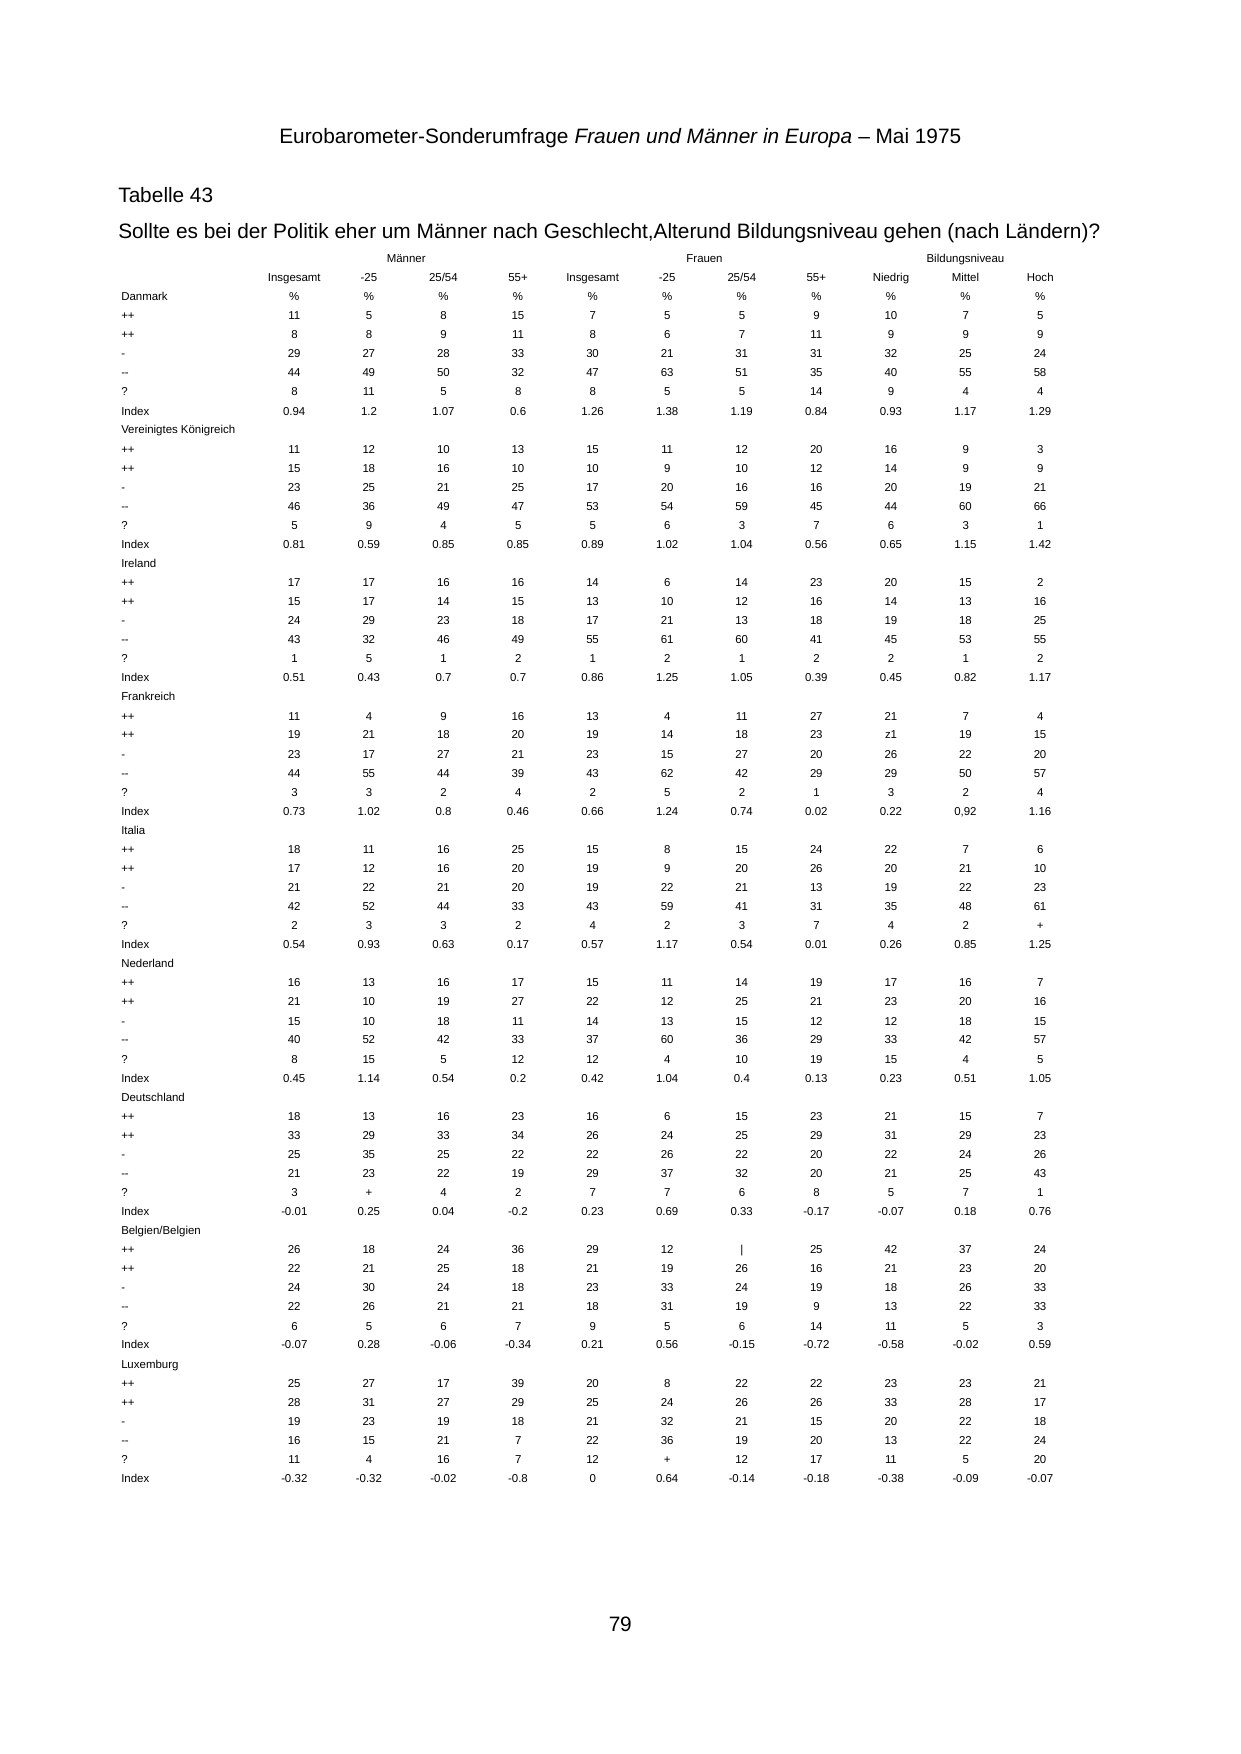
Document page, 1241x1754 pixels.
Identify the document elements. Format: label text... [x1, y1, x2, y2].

table_cell 12 [779, 1011, 853, 1030]
table_cell 25 [555, 1393, 630, 1411]
table_cell 23 [854, 1373, 928, 1392]
table_cell 20 [481, 859, 555, 878]
table_cell 60 [928, 496, 1003, 516]
table_cell [257, 821, 331, 839]
table_cell 1,42 [1003, 535, 1077, 554]
table_cell 5 [854, 1183, 928, 1202]
table_cell 11 [854, 1316, 928, 1335]
table_cell -0,09 [928, 1469, 1003, 1488]
table_cell Index [118, 668, 257, 687]
table_cell 12 [704, 439, 779, 458]
table_cell 7 [481, 1450, 555, 1469]
table_cell 2 [704, 783, 779, 801]
table_cell [779, 821, 853, 839]
table_cell [555, 1354, 630, 1373]
table_cell Frankreich [118, 687, 257, 706]
table_cell 53 [928, 630, 1003, 649]
table_cell 4 [630, 706, 704, 725]
table_cell 29 [779, 1030, 853, 1049]
table_cell Niedrig [854, 268, 928, 287]
table_cell 44 [257, 363, 331, 382]
table_cell 20 [779, 1164, 853, 1183]
table_cell 32 [854, 344, 928, 363]
table_cell -0,14 [704, 1469, 779, 1488]
table_header Frauen [555, 249, 853, 268]
table_cell [630, 687, 704, 706]
table_cell 17 [854, 973, 928, 992]
table_cell 1,04 [704, 535, 779, 554]
table_cell 4 [1003, 783, 1077, 801]
table_cell 33 [630, 1278, 704, 1297]
table_cell 10 [854, 306, 928, 325]
table_cell -0,32 [257, 1469, 331, 1488]
table_cell 26 [555, 1126, 630, 1144]
table_cell 0,39 [779, 668, 853, 687]
table_cell 58 [1003, 363, 1077, 382]
table_cell 21 [406, 878, 481, 897]
table_cell 57 [1003, 763, 1077, 782]
table_cell 1 [1003, 1183, 1077, 1202]
table_cell 22 [704, 1373, 779, 1392]
table_cell 7 [555, 1183, 630, 1202]
table_cell [928, 1354, 1003, 1373]
table_cell 0,04 [406, 1202, 481, 1221]
table_cell ? [118, 916, 257, 935]
table_cell - [118, 1278, 257, 1297]
table_cell 46 [406, 630, 481, 649]
table_cell 1,05 [1003, 1068, 1077, 1087]
table_cell 31 [779, 897, 853, 916]
table_cell 13 [704, 611, 779, 630]
table_cell 25 [928, 1164, 1003, 1183]
table_cell ++ [118, 725, 257, 744]
table_cell 43 [555, 897, 630, 916]
table_cell 21 [928, 859, 1003, 878]
table_cell 29 [854, 763, 928, 782]
table_cell [704, 420, 779, 439]
table_cell 28 [406, 344, 481, 363]
table_cell 20 [1003, 744, 1077, 763]
table_cell 0,54 [704, 935, 779, 954]
table_cell [331, 954, 406, 973]
table_cell 0 [555, 1469, 630, 1488]
table_cell 28 [928, 1393, 1003, 1411]
table_cell 0,46 [481, 801, 555, 821]
table_cell 31 [704, 344, 779, 363]
table_cell 9 [928, 439, 1003, 458]
table_cell 2 [481, 916, 555, 935]
table_cell 22 [481, 1145, 555, 1164]
table_cell 1 [555, 649, 630, 668]
table_cell 17 [331, 573, 406, 592]
table_cell [779, 1354, 853, 1373]
table_cell [779, 1221, 853, 1240]
table_cell 37 [555, 1030, 630, 1049]
table_cell + [331, 1183, 406, 1202]
table_cell 5 [630, 1316, 704, 1335]
table_cell Deutschland [118, 1088, 257, 1106]
table_cell 19 [257, 725, 331, 744]
table_cell 15 [555, 840, 630, 859]
table_cell 1 [257, 649, 331, 668]
table_cell [630, 821, 704, 839]
table_cell 6 [630, 516, 704, 534]
table_cell [257, 1088, 331, 1106]
table_cell 43 [257, 630, 331, 649]
table_cell Index [118, 1202, 257, 1221]
table_cell 12 [331, 859, 406, 878]
table_cell 0,28 [331, 1335, 406, 1354]
table_cell 42 [704, 763, 779, 782]
table_cell 51 [704, 363, 779, 382]
table_cell 24 [928, 1145, 1003, 1164]
table_cell [481, 821, 555, 839]
table_cell 17 [481, 973, 555, 992]
table_cell 25 [779, 1240, 853, 1259]
table_cell 41 [704, 897, 779, 916]
table_cell 22 [704, 1145, 779, 1164]
table_cell 1,05 [704, 668, 779, 687]
table_cell ? [118, 516, 257, 534]
table_cell 6 [704, 1183, 779, 1202]
table_cell - [118, 878, 257, 897]
table_cell 21 [630, 611, 704, 630]
table_cell 31 [854, 1126, 928, 1144]
table_cell 36 [331, 496, 406, 516]
table_cell 9 [854, 325, 928, 344]
table_cell [331, 554, 406, 573]
table_cell 52 [331, 1030, 406, 1049]
table_cell 14 [630, 725, 704, 744]
table_cell 12 [630, 992, 704, 1011]
table_cell 11 [630, 973, 704, 992]
table_cell 1,17 [1003, 668, 1077, 687]
table_cell 26 [779, 859, 853, 878]
table_cell [854, 954, 928, 973]
table_cell 21 [257, 992, 331, 1011]
table_cell 2 [630, 649, 704, 668]
table_cell [331, 687, 406, 706]
table_cell 1,02 [331, 801, 406, 821]
table_cell 5 [630, 306, 704, 325]
table_cell [928, 1221, 1003, 1240]
table_cell -0,07 [1003, 1469, 1077, 1488]
table_cell - [118, 611, 257, 630]
table_cell 0,22 [854, 801, 928, 821]
table_cell 5 [1003, 306, 1077, 325]
table_cell [331, 420, 406, 439]
table_cell 22 [257, 1259, 331, 1278]
table_cell 0,23 [555, 1202, 630, 1221]
text Sollte es bei der Politik eher um Männer nach Geschlecht,Alterund Bildungsniveau gehen (nach Ländern)? [118, 219, 1122, 243]
table_cell 25 [406, 1145, 481, 1164]
table_cell 3 [854, 783, 928, 801]
table_cell 4 [481, 783, 555, 801]
table_cell 22 [555, 992, 630, 1011]
table_cell 4 [1003, 706, 1077, 725]
table_cell Index [118, 1068, 257, 1087]
table_cell 3 [331, 783, 406, 801]
table_cell 21 [630, 344, 704, 363]
table_cell 8 [331, 325, 406, 344]
table_cell 21 [406, 1297, 481, 1316]
table_cell 55 [928, 363, 1003, 382]
table_cell 20 [1003, 1259, 1077, 1278]
table_cell 17 [406, 1373, 481, 1392]
table_cell % [555, 287, 630, 306]
table_cell [928, 554, 1003, 573]
table_cell 49 [331, 363, 406, 382]
table_cell 26 [928, 1278, 1003, 1297]
text Tabelle 43 [118, 183, 1122, 207]
table_cell [779, 954, 853, 973]
table_cell 16 [406, 458, 481, 477]
table_cell [555, 821, 630, 839]
table_cell 47 [555, 363, 630, 382]
table_cell [1003, 821, 1077, 839]
table_cell 0,92 [928, 801, 1003, 821]
table_cell 8 [630, 840, 704, 859]
table_cell % [481, 287, 555, 306]
table_cell 5 [406, 382, 481, 401]
table_cell 19 [406, 1411, 481, 1431]
table_cell 26 [779, 1393, 853, 1411]
table_cell 17 [779, 1450, 853, 1469]
table_cell ++ [118, 859, 257, 878]
table_cell 16 [928, 973, 1003, 992]
table_cell 2 [481, 1183, 555, 1202]
table_cell 0,69 [630, 1202, 704, 1221]
table_cell 36 [481, 1240, 555, 1259]
table_cell 9 [779, 306, 853, 325]
table_cell 16 [406, 1106, 481, 1126]
table_cell 6 [406, 1316, 481, 1335]
table_cell ++ [118, 592, 257, 611]
table_cell 0,74 [704, 801, 779, 821]
table_cell 14 [854, 458, 928, 477]
table_cell 19 [555, 725, 630, 744]
table_cell [555, 420, 630, 439]
table_cell 61 [630, 630, 704, 649]
table_cell [331, 1221, 406, 1240]
table_cell 21 [704, 1411, 779, 1431]
table_cell 0,4 [704, 1068, 779, 1087]
table_cell [630, 1221, 704, 1240]
table_cell 8 [257, 382, 331, 401]
table_cell [704, 1354, 779, 1373]
table_cell 24 [406, 1278, 481, 1297]
table_cell 12 [630, 1240, 704, 1259]
table_cell ++ [118, 458, 257, 477]
table_cell 16 [406, 840, 481, 859]
table_cell -0,02 [928, 1335, 1003, 1354]
table_cell [630, 554, 704, 573]
table_cell [257, 1221, 331, 1240]
table_cell 12 [555, 1049, 630, 1068]
table_cell -25 [331, 268, 406, 287]
table_cell [779, 1088, 853, 1106]
table_cell 13 [331, 1106, 406, 1126]
table_cell 25 [331, 478, 406, 496]
table_cell 35 [854, 897, 928, 916]
table_cell + [630, 1450, 704, 1469]
table_cell 2 [406, 783, 481, 801]
table_cell 31 [779, 344, 853, 363]
table_cell -0,72 [779, 1335, 853, 1354]
table_cell 49 [481, 630, 555, 649]
table_cell 18 [928, 1011, 1003, 1030]
table_cell 39 [481, 1373, 555, 1392]
table_cell 23 [331, 1164, 406, 1183]
table_cell ++ [118, 1126, 257, 1144]
table_cell [118, 268, 257, 287]
table_cell 13 [779, 878, 853, 897]
table_cell -- [118, 630, 257, 649]
table_cell 10 [555, 458, 630, 477]
table_cell Index [118, 535, 257, 554]
table_cell 18 [481, 1259, 555, 1278]
table_cell 18 [331, 1240, 406, 1259]
table_cell 5 [928, 1450, 1003, 1469]
table_cell 15 [704, 1106, 779, 1126]
table_cell [779, 420, 853, 439]
table_cell 1,2 [331, 401, 406, 420]
table_cell 26 [704, 1393, 779, 1411]
table_cell 6 [257, 1316, 331, 1335]
table_cell 22 [928, 744, 1003, 763]
table_cell Italia [118, 821, 257, 839]
table_cell 23 [257, 744, 331, 763]
table_cell 6 [630, 1106, 704, 1126]
table_cell 20 [555, 1373, 630, 1392]
table_cell 27 [481, 992, 555, 1011]
table_cell 17 [555, 611, 630, 630]
table_cell [704, 954, 779, 973]
table_cell [331, 1088, 406, 1106]
table_cell 32 [331, 630, 406, 649]
table_cell 16 [481, 706, 555, 725]
table_cell [1003, 954, 1077, 973]
table_cell ++ [118, 306, 257, 325]
table_cell 22 [854, 840, 928, 859]
table_cell 19 [779, 1278, 853, 1297]
table_cell 15 [779, 1411, 853, 1431]
table_cell 29 [779, 763, 853, 782]
table_cell 16 [406, 973, 481, 992]
table_cell [555, 1088, 630, 1106]
table_cell 3 [1003, 439, 1077, 458]
table_cell 11 [331, 840, 406, 859]
table_cell -0,58 [854, 1335, 928, 1354]
table_cell 4 [854, 916, 928, 935]
table_cell [555, 554, 630, 573]
table_cell 4 [555, 916, 630, 935]
table_cell - [118, 1011, 257, 1030]
table_cell 10 [1003, 859, 1077, 878]
table_cell 8 [406, 306, 481, 325]
table_cell 16 [555, 1106, 630, 1126]
table_cell 8 [555, 382, 630, 401]
table_cell [779, 554, 853, 573]
table_cell 14 [779, 382, 853, 401]
table_cell 5 [331, 306, 406, 325]
table_cell 15 [854, 1049, 928, 1068]
table_cell 11 [630, 439, 704, 458]
table_cell 32 [630, 1411, 704, 1431]
table_cell ++ [118, 973, 257, 992]
table_cell Insgesamt [257, 268, 331, 287]
table_cell 21 [854, 1106, 928, 1126]
table_cell 1 [1003, 516, 1077, 534]
table_cell [257, 954, 331, 973]
table_cell 55 [1003, 630, 1077, 649]
table_cell 13 [854, 1297, 928, 1316]
table_cell 20 [1003, 1450, 1077, 1469]
table_cell 24 [779, 840, 853, 859]
table_cell 1,24 [630, 801, 704, 821]
table_cell 19 [555, 878, 630, 897]
table_cell 2 [854, 649, 928, 668]
table_cell 8 [630, 1373, 704, 1392]
table_cell 18 [928, 611, 1003, 630]
table_cell 15 [331, 1049, 406, 1068]
table_cell 16 [854, 439, 928, 458]
table_cell 1,04 [630, 1068, 704, 1087]
table_cell 13 [331, 973, 406, 992]
table_cell 3 [257, 1183, 331, 1202]
table_cell 20 [779, 744, 853, 763]
table_cell 11 [704, 706, 779, 725]
table_cell 1,15 [928, 535, 1003, 554]
table_cell 21 [854, 1164, 928, 1183]
table_cell 2 [630, 916, 704, 935]
table_cell 19 [481, 1164, 555, 1183]
table_cell 23 [928, 1373, 1003, 1392]
table_header [118, 249, 257, 268]
table_cell 2 [1003, 649, 1077, 668]
table_cell 29 [331, 611, 406, 630]
table_cell 16 [406, 1450, 481, 1469]
table_cell 27 [406, 744, 481, 763]
table_cell [406, 1354, 481, 1373]
table_cell Index [118, 1469, 257, 1488]
table_cell [406, 821, 481, 839]
table_cell 13 [555, 706, 630, 725]
table_cell 9 [1003, 325, 1077, 344]
table_cell 0,93 [854, 401, 928, 420]
table_cell [1003, 420, 1077, 439]
table_cell 15 [704, 840, 779, 859]
table_cell 28 [257, 1393, 331, 1411]
table_header Bildungsniveau [854, 249, 1077, 268]
table_cell 19 [406, 992, 481, 1011]
table_cell 24 [630, 1126, 704, 1144]
table_cell -0,07 [257, 1335, 331, 1354]
table_cell 33 [257, 1126, 331, 1144]
table_cell 15 [257, 458, 331, 477]
table_cell [630, 420, 704, 439]
table_cell 0,84 [779, 401, 853, 420]
table_cell 2 [1003, 573, 1077, 592]
table_cell 32 [704, 1164, 779, 1183]
table_cell 8 [481, 382, 555, 401]
table_cell 1,14 [331, 1068, 406, 1087]
table_cell 59 [630, 897, 704, 916]
table_cell 0,59 [331, 535, 406, 554]
table_cell 44 [406, 897, 481, 916]
table_cell 32 [481, 363, 555, 382]
table_cell 5 [406, 1049, 481, 1068]
table_cell 21 [1003, 478, 1077, 496]
table_cell 9 [928, 325, 1003, 344]
table_cell 0,85 [928, 935, 1003, 954]
table_cell -- [118, 1030, 257, 1049]
table_cell 10 [704, 458, 779, 477]
table_cell 43 [1003, 1164, 1077, 1183]
table_cell 24 [1003, 1431, 1077, 1449]
table_cell 16 [1003, 592, 1077, 611]
table_cell 0,64 [630, 1469, 704, 1488]
table_cell 22 [854, 1145, 928, 1164]
table_cell 55+ [779, 268, 853, 287]
table_cell 26 [331, 1297, 406, 1316]
table_cell 60 [704, 630, 779, 649]
table_cell 9 [1003, 458, 1077, 477]
table_cell 11 [257, 439, 331, 458]
table_cell 24 [406, 1240, 481, 1259]
table_cell 43 [555, 763, 630, 782]
table_cell 6 [1003, 840, 1077, 859]
table_cell [555, 1221, 630, 1240]
table_cell [928, 954, 1003, 973]
table_cell 16 [406, 573, 481, 592]
table_cell 26 [854, 744, 928, 763]
table_cell 0,2 [481, 1068, 555, 1087]
table_cell % [331, 287, 406, 306]
table_cell 16 [257, 973, 331, 992]
table_cell 12 [704, 592, 779, 611]
table_cell 25 [928, 344, 1003, 363]
table_cell 29 [555, 1240, 630, 1259]
table_cell 42 [854, 1240, 928, 1259]
table_cell 44 [257, 763, 331, 782]
table_cell 20 [854, 573, 928, 592]
table_cell 22 [928, 1411, 1003, 1431]
table_cell 19 [854, 611, 928, 630]
table_cell 12 [704, 1450, 779, 1469]
table_cell 0,85 [481, 535, 555, 554]
table_cell 18 [481, 1278, 555, 1297]
table_cell 42 [928, 1030, 1003, 1049]
table_cell 39 [481, 763, 555, 782]
table_cell 22 [555, 1145, 630, 1164]
table_cell 14 [704, 573, 779, 592]
table_cell 41 [779, 630, 853, 649]
table_cell 9 [779, 1297, 853, 1316]
table_cell 23 [555, 744, 630, 763]
table_cell 0,82 [928, 668, 1003, 687]
table_cell 6 [630, 573, 704, 592]
table_cell 20 [779, 1145, 853, 1164]
table_cell 48 [928, 897, 1003, 916]
table_cell 25/54 [406, 268, 481, 287]
table_cell 1 [704, 649, 779, 668]
table_cell 22 [779, 1373, 853, 1392]
table_cell 3 [928, 516, 1003, 534]
table_cell 6 [630, 325, 704, 344]
table_cell 11 [481, 1011, 555, 1030]
table_cell 36 [630, 1431, 704, 1449]
table_cell 0,17 [481, 935, 555, 954]
table_cell ++ [118, 325, 257, 344]
table_cell - [118, 1411, 257, 1431]
table_cell 7 [779, 916, 853, 935]
table_cell ? [118, 1183, 257, 1202]
table_cell -25 [630, 268, 704, 287]
table_cell 9 [630, 859, 704, 878]
table_cell 4 [928, 382, 1003, 401]
table_cell 1,29 [1003, 401, 1077, 420]
table_cell 26 [1003, 1145, 1077, 1164]
table_cell [481, 1221, 555, 1240]
table_cell 18 [481, 1411, 555, 1431]
table_cell 15 [257, 592, 331, 611]
table_cell 21 [331, 1259, 406, 1278]
table_cell 0,51 [928, 1068, 1003, 1087]
table_cell [1003, 1354, 1077, 1373]
table_cell -0,18 [779, 1469, 853, 1488]
table_cell 15 [555, 439, 630, 458]
table_cell 7 [704, 325, 779, 344]
table_cell 19 [928, 725, 1003, 744]
table_cell 7 [481, 1316, 555, 1335]
table_cell 25 [1003, 611, 1077, 630]
table_cell 4 [406, 1183, 481, 1202]
table_cell 3 [704, 516, 779, 534]
table_cell ++ [118, 1393, 257, 1411]
table_cell Ireland [118, 554, 257, 573]
table_cell [406, 420, 481, 439]
table_cell [854, 554, 928, 573]
table_cell [257, 1354, 331, 1373]
table_cell 0,57 [555, 935, 630, 954]
table_cell 27 [331, 344, 406, 363]
table_cell 0,59 [1003, 1335, 1077, 1354]
table_cell 9 [406, 706, 481, 725]
table_cell 17 [555, 478, 630, 496]
table_cell 1,38 [630, 401, 704, 420]
table_cell 0,85 [406, 535, 481, 554]
table_cell [406, 954, 481, 973]
table_cell 59 [704, 496, 779, 516]
table_cell 2 [928, 916, 1003, 935]
table_cell 21 [779, 992, 853, 1011]
table_cell 21 [331, 725, 406, 744]
table_cell 5 [481, 516, 555, 534]
table_cell 5 [630, 783, 704, 801]
table_cell 0,26 [854, 935, 928, 954]
table_cell [481, 1088, 555, 1106]
table_cell 0,56 [779, 535, 853, 554]
table_cell [481, 1354, 555, 1373]
table_cell -- [118, 897, 257, 916]
table_cell 14 [406, 592, 481, 611]
table_cell 15 [1003, 1011, 1077, 1030]
table_cell [555, 954, 630, 973]
table_cell Vereinigtes Königreich [118, 420, 331, 439]
table_cell 0,21 [555, 1335, 630, 1354]
table_cell 7 [928, 306, 1003, 325]
table_cell 0,86 [555, 668, 630, 687]
table_cell 0,93 [331, 935, 406, 954]
table_cell [481, 420, 555, 439]
table_cell 18 [555, 1297, 630, 1316]
table_cell 18 [1003, 1411, 1077, 1431]
table_cell 20 [704, 859, 779, 878]
table_cell 20 [779, 439, 853, 458]
table_cell 22 [406, 1164, 481, 1183]
table_cell 0,65 [854, 535, 928, 554]
table_cell -0,02 [406, 1469, 481, 1488]
table_cell 21 [1003, 1373, 1077, 1392]
table_cell 0,45 [854, 668, 928, 687]
table_cell 23 [406, 611, 481, 630]
table_cell 10 [406, 439, 481, 458]
table_cell 2 [481, 649, 555, 668]
table_cell 19 [779, 973, 853, 992]
table_cell 47 [481, 496, 555, 516]
table_cell 15 [331, 1431, 406, 1449]
table_cell 22 [555, 1431, 630, 1449]
table_cell 7 [630, 1183, 704, 1202]
table_cell 12 [481, 1049, 555, 1068]
table_cell 14 [555, 573, 630, 592]
table_cell 2 [928, 783, 1003, 801]
table_cell ++ [118, 1240, 257, 1259]
table_cell [704, 821, 779, 839]
table_cell 16 [406, 859, 481, 878]
table_cell 53 [555, 496, 630, 516]
table_cell 35 [331, 1145, 406, 1164]
table_cell Index [118, 1335, 257, 1354]
table_cell 5 [928, 1316, 1003, 1335]
table_cell [406, 1221, 481, 1240]
table_cell 23 [555, 1278, 630, 1297]
table_cell 0,63 [406, 935, 481, 954]
table_cell 8 [257, 325, 331, 344]
table_cell 21 [257, 878, 331, 897]
table_cell 11 [854, 1450, 928, 1469]
table_cell + [1003, 916, 1077, 935]
table_cell 0,54 [406, 1068, 481, 1087]
table_cell 14 [779, 1316, 853, 1335]
table_cell 7 [555, 306, 630, 325]
table_cell 33 [481, 1030, 555, 1049]
table_cell 29 [331, 1126, 406, 1144]
table_cell 21 [257, 1164, 331, 1183]
table_cell 27 [704, 744, 779, 763]
table_cell 16 [257, 1431, 331, 1449]
table_cell 23 [779, 725, 853, 744]
table_cell 1 [406, 649, 481, 668]
table_cell 10 [331, 1011, 406, 1030]
table_cell 55+ [481, 268, 555, 287]
table_cell [481, 554, 555, 573]
table_cell ? [118, 1049, 257, 1068]
table_cell 3 [331, 916, 406, 935]
table_cell 16 [779, 1259, 853, 1278]
table_cell 9 [854, 382, 928, 401]
table_cell 7 [1003, 973, 1077, 992]
table_cell 46 [257, 496, 331, 516]
table_cell 19 [704, 1297, 779, 1316]
table_cell 4 [1003, 382, 1077, 401]
table_cell 1,17 [630, 935, 704, 954]
table_cell 15 [481, 306, 555, 325]
table_cell -- [118, 1297, 257, 1316]
table_cell - [118, 1145, 257, 1164]
table_cell 1,02 [630, 535, 704, 554]
table_cell 31 [630, 1297, 704, 1316]
table_cell 21 [406, 478, 481, 496]
table_cell 7 [928, 1183, 1003, 1202]
table_cell 23 [779, 1106, 853, 1126]
table_cell Index [118, 401, 257, 420]
table_cell 19 [928, 478, 1003, 496]
table_cell 14 [704, 973, 779, 992]
table_cell 7 [928, 840, 1003, 859]
table_cell 0,6 [481, 401, 555, 420]
table_cell 25 [257, 1373, 331, 1392]
table_cell 2 [257, 916, 331, 935]
table_cell 25 [704, 992, 779, 1011]
table_cell 11 [257, 306, 331, 325]
table_cell 22 [630, 878, 704, 897]
table_cell 15 [704, 1011, 779, 1030]
table_cell 23 [1003, 1126, 1077, 1144]
table_cell 12 [779, 458, 853, 477]
table_cell 6 [704, 1316, 779, 1335]
table_cell 18 [331, 458, 406, 477]
table_cell 3 [704, 916, 779, 935]
table_cell [928, 687, 1003, 706]
table_cell 22 [257, 1297, 331, 1316]
table_cell 33 [1003, 1278, 1077, 1297]
table_cell 7 [779, 516, 853, 534]
table_cell [779, 687, 853, 706]
table_cell 5 [331, 1316, 406, 1335]
table_cell 7 [928, 706, 1003, 725]
table_cell 36 [704, 1030, 779, 1049]
table_cell 18 [406, 1011, 481, 1030]
table_cell 25 [481, 478, 555, 496]
table_cell [406, 1088, 481, 1106]
table_cell 0,02 [779, 801, 853, 821]
table_cell 25 [704, 1126, 779, 1144]
table_cell 19 [779, 1049, 853, 1068]
table_cell -0,07 [854, 1202, 928, 1221]
table_cell [555, 687, 630, 706]
table_cell -- [118, 763, 257, 782]
table_cell 0,13 [779, 1068, 853, 1087]
table_cell 22 [928, 1431, 1003, 1449]
table_cell 18 [481, 611, 555, 630]
table_cell 18 [704, 725, 779, 744]
table_cell 13 [481, 439, 555, 458]
table_cell 20 [630, 478, 704, 496]
table_cell 50 [928, 763, 1003, 782]
table_cell [1003, 687, 1077, 706]
table_cell 21 [555, 1259, 630, 1278]
table_cell 26 [630, 1145, 704, 1164]
table_cell 42 [257, 897, 331, 916]
table_cell [854, 420, 928, 439]
table_cell 10 [704, 1049, 779, 1068]
table_cell Danmark [118, 287, 257, 306]
table_cell 29 [481, 1393, 555, 1411]
table_cell ++ [118, 1106, 257, 1126]
table_cell 55 [555, 630, 630, 649]
table_cell 24 [1003, 1240, 1077, 1259]
table_cell 1,19 [704, 401, 779, 420]
table_cell -0,8 [481, 1469, 555, 1488]
table_cell [481, 687, 555, 706]
table_cell 24 [257, 611, 331, 630]
table_cell 0,81 [257, 535, 331, 554]
table_cell 21 [854, 1259, 928, 1278]
table_cell 0,8 [406, 801, 481, 821]
table_cell 44 [854, 496, 928, 516]
table_cell [704, 687, 779, 706]
table_cell 1,26 [555, 401, 630, 420]
table_cell 8 [257, 1049, 331, 1068]
table_cell 20 [481, 878, 555, 897]
table_cell 21 [481, 1297, 555, 1316]
table_cell [854, 1088, 928, 1106]
table_cell 33 [481, 897, 555, 916]
table_cell 11 [257, 706, 331, 725]
table_cell 24 [630, 1393, 704, 1411]
table_cell 17 [1003, 1393, 1077, 1411]
table_cell 42 [406, 1030, 481, 1049]
table_cell 27 [779, 706, 853, 725]
table_cell 18 [779, 611, 853, 630]
table_cell ? [118, 649, 257, 668]
table_header Männer [257, 249, 555, 268]
table_cell 15 [1003, 725, 1077, 744]
table_cell 15 [555, 973, 630, 992]
table_cell 3 [1003, 1316, 1077, 1335]
table_cell 22 [928, 1297, 1003, 1316]
table_cell ++ [118, 706, 257, 725]
table_cell - [118, 478, 257, 496]
table_cell 4 [630, 1049, 704, 1068]
table_cell 3 [257, 783, 331, 801]
table_cell 29 [257, 344, 331, 363]
table_cell % [854, 287, 928, 306]
table_cell 23 [779, 573, 853, 592]
table_cell Index [118, 935, 257, 954]
table_cell 21 [406, 1431, 481, 1449]
table_cell 44 [406, 763, 481, 782]
table_cell 9 [928, 458, 1003, 477]
table_cell [406, 687, 481, 706]
table_cell 20 [481, 725, 555, 744]
table_cell 0,45 [257, 1068, 331, 1087]
table_cell 0,18 [928, 1202, 1003, 1221]
table_cell -0,17 [779, 1202, 853, 1221]
table_cell 49 [406, 496, 481, 516]
table_cell 15 [257, 1011, 331, 1030]
table_cell 33 [1003, 1297, 1077, 1316]
table_cell 3 [406, 916, 481, 935]
table_cell 18 [257, 840, 331, 859]
table_cell [854, 1354, 928, 1373]
table_cell [928, 1088, 1003, 1106]
table_cell z1 [854, 725, 928, 744]
table_cell 40 [854, 363, 928, 382]
table_cell 2 [779, 649, 853, 668]
table_cell Belgien/Belgien [118, 1221, 257, 1240]
table_cell [406, 554, 481, 573]
table_cell 20 [854, 1411, 928, 1431]
table_cell 13 [928, 592, 1003, 611]
table_cell 1,25 [630, 668, 704, 687]
table_cell [481, 954, 555, 973]
table_cell 11 [257, 1450, 331, 1469]
table_cell 25 [257, 1145, 331, 1164]
table_cell % [704, 287, 779, 306]
table_cell 16 [779, 592, 853, 611]
table_cell 29 [555, 1164, 630, 1183]
table_cell 24 [1003, 344, 1077, 363]
table_cell 29 [779, 1126, 853, 1144]
table_cell 15 [481, 592, 555, 611]
table_cell Index [118, 801, 257, 821]
table_cell 8 [779, 1183, 853, 1202]
table_cell [928, 821, 1003, 839]
table_cell 60 [630, 1030, 704, 1049]
table_cell -0,34 [481, 1335, 555, 1354]
table_cell 17 [257, 859, 331, 878]
table_cell ++ [118, 1259, 257, 1278]
table_cell 14 [854, 592, 928, 611]
table_cell Nederland [118, 954, 257, 973]
table_cell 20 [928, 992, 1003, 1011]
table_cell [331, 821, 406, 839]
table_cell 9 [406, 325, 481, 344]
table_cell 21 [555, 1411, 630, 1431]
table_cell 11 [779, 325, 853, 344]
table_cell 23 [854, 992, 928, 1011]
table_cell 10 [331, 992, 406, 1011]
table_cell 16 [1003, 992, 1077, 1011]
table_cell 5 [555, 516, 630, 534]
table_cell ? [118, 1450, 257, 1469]
table_cell 6 [854, 516, 928, 534]
table_cell - [118, 344, 257, 363]
table_cell Hoch [1003, 268, 1077, 287]
table_cell [257, 554, 331, 573]
table_cell -0,15 [704, 1335, 779, 1354]
table_cell 20 [854, 478, 928, 496]
table_cell 0,94 [257, 401, 331, 420]
table_cell 23 [1003, 878, 1077, 897]
table_cell 17 [331, 592, 406, 611]
table_cell ++ [118, 840, 257, 859]
table_cell 0,23 [854, 1068, 928, 1087]
table_cell -- [118, 1164, 257, 1183]
table_cell 4 [928, 1049, 1003, 1068]
table_cell 4 [331, 706, 406, 725]
table_cell 26 [257, 1240, 331, 1259]
table_cell 13 [854, 1431, 928, 1449]
table_cell 27 [406, 1393, 481, 1411]
table_cell 0,25 [331, 1202, 406, 1221]
table_cell 31 [331, 1393, 406, 1411]
table_cell 30 [331, 1278, 406, 1297]
table_cell [630, 1354, 704, 1373]
table_cell 16 [704, 478, 779, 496]
table_cell 13 [630, 1011, 704, 1030]
table_cell 9 [555, 1316, 630, 1335]
table_cell 1 [928, 649, 1003, 668]
table_cell 0,73 [257, 801, 331, 821]
table_cell -0,01 [257, 1202, 331, 1221]
table_cell 4 [331, 1450, 406, 1469]
table_cell ? [118, 783, 257, 801]
table_cell 20 [779, 1431, 853, 1449]
table_cell 0,54 [257, 935, 331, 954]
table_cell 33 [854, 1030, 928, 1049]
table_cell | [704, 1240, 779, 1259]
table_cell 23 [928, 1259, 1003, 1278]
table_cell [854, 687, 928, 706]
table_cell [331, 1354, 406, 1373]
table_cell 0,33 [704, 1202, 779, 1221]
table_cell 5 [331, 649, 406, 668]
table_cell [854, 821, 928, 839]
table_cell [704, 1088, 779, 1106]
table_cell 21 [704, 878, 779, 897]
table_cell 14 [555, 1011, 630, 1030]
table_cell 10 [630, 592, 704, 611]
table_cell 2 [555, 783, 630, 801]
table_cell [854, 1221, 928, 1240]
table_cell -- [118, 496, 257, 516]
table_cell % [928, 287, 1003, 306]
table_cell 25 [481, 840, 555, 859]
table_cell 66 [1003, 496, 1077, 516]
table_cell 5 [1003, 1049, 1077, 1068]
table_cell 10 [481, 458, 555, 477]
table_cell 15 [928, 573, 1003, 592]
table_cell ++ [118, 573, 257, 592]
table_cell ++ [118, 439, 257, 458]
table_cell 54 [630, 496, 704, 516]
table_cell % [779, 287, 853, 306]
table_cell 12 [555, 1450, 630, 1469]
table_cell ? [118, 1316, 257, 1335]
table_cell 19 [704, 1431, 779, 1449]
table_cell 15 [928, 1106, 1003, 1126]
table_cell 1 [779, 783, 853, 801]
table_cell 33 [406, 1126, 481, 1144]
table_cell [928, 420, 1003, 439]
table_cell [1003, 1088, 1077, 1106]
table_cell 20 [854, 859, 928, 878]
table_cell [257, 687, 331, 706]
table_cell 12 [854, 1011, 928, 1030]
table_cell [704, 1221, 779, 1240]
table_cell Insgesamt [555, 268, 630, 287]
table_cell 62 [630, 763, 704, 782]
table_cell 5 [257, 516, 331, 534]
table_cell 0,43 [331, 668, 406, 687]
table_cell 57 [1003, 1030, 1077, 1049]
table_cell % [257, 287, 331, 306]
table_cell 0,89 [555, 535, 630, 554]
table_cell 45 [854, 630, 928, 649]
table_cell 9 [331, 516, 406, 534]
table_cell 0,42 [555, 1068, 630, 1087]
table_cell 55 [331, 763, 406, 782]
table_cell 0,7 [406, 668, 481, 687]
table_cell 0,7 [481, 668, 555, 687]
table_cell -0,06 [406, 1335, 481, 1354]
table_cell 0,76 [1003, 1202, 1077, 1221]
table_cell 33 [854, 1393, 928, 1411]
table_cell 19 [555, 859, 630, 878]
table_cell 34 [481, 1126, 555, 1144]
table_cell 17 [257, 573, 331, 592]
table_cell 7 [1003, 1106, 1077, 1126]
table_cell 5 [630, 382, 704, 401]
table_cell 0,51 [257, 668, 331, 687]
table_cell % [630, 287, 704, 306]
table_cell 18 [854, 1278, 928, 1297]
table_cell 61 [1003, 897, 1077, 916]
table_cell 5 [704, 382, 779, 401]
table_cell 23 [257, 478, 331, 496]
table_cell 50 [406, 363, 481, 382]
table_cell 1,17 [928, 401, 1003, 420]
table_cell 11 [331, 382, 406, 401]
table_cell 24 [257, 1278, 331, 1297]
table_cell 4 [406, 516, 481, 534]
table_cell 21 [854, 706, 928, 725]
table_cell Mittel [928, 268, 1003, 287]
table_cell 29 [928, 1126, 1003, 1144]
table_cell [630, 954, 704, 973]
table_cell % [406, 287, 481, 306]
table_cell -0,2 [481, 1202, 555, 1221]
table_cell 0,01 [779, 935, 853, 954]
table_cell 22 [331, 878, 406, 897]
table_cell 35 [779, 363, 853, 382]
table_cell 23 [481, 1106, 555, 1126]
table_cell 7 [481, 1431, 555, 1449]
table_cell 23 [331, 1411, 406, 1431]
table_cell 19 [854, 878, 928, 897]
table_cell -- [118, 363, 257, 382]
table_cell 0,56 [630, 1335, 704, 1354]
table_cell 52 [331, 897, 406, 916]
table_cell 33 [481, 344, 555, 363]
table_cell % [1003, 287, 1077, 306]
table_cell 16 [481, 573, 555, 592]
table_cell 0,66 [555, 801, 630, 821]
table_cell ? [118, 382, 257, 401]
table_cell [1003, 554, 1077, 573]
table_cell 19 [630, 1259, 704, 1278]
table_cell Luxemburg [118, 1354, 257, 1373]
table_cell 37 [928, 1240, 1003, 1259]
table_cell 15 [630, 744, 704, 763]
table_cell 16 [779, 478, 853, 496]
table_cell 26 [704, 1259, 779, 1278]
table_cell 25 [406, 1259, 481, 1278]
table_cell 8 [555, 325, 630, 344]
table_cell 1,16 [1003, 801, 1077, 821]
table_cell - [118, 744, 257, 763]
table_cell 18 [406, 725, 481, 744]
table_cell 13 [555, 592, 630, 611]
table_cell 25/54 [704, 268, 779, 287]
table_cell [630, 1088, 704, 1106]
table_cell 1,07 [406, 401, 481, 420]
table_cell ++ [118, 1373, 257, 1392]
table_cell 63 [630, 363, 704, 382]
table_cell 19 [257, 1411, 331, 1431]
table_cell 22 [928, 878, 1003, 897]
table_cell 5 [704, 306, 779, 325]
table_cell 27 [331, 1373, 406, 1392]
table_cell 1,25 [1003, 935, 1077, 954]
table_cell -- [118, 1431, 257, 1449]
table_cell ++ [118, 992, 257, 1011]
table_cell 40 [257, 1030, 331, 1049]
table_cell -0,32 [331, 1469, 406, 1488]
table_cell [1003, 1221, 1077, 1240]
table_cell 12 [331, 439, 406, 458]
table_cell [704, 554, 779, 573]
table_cell 45 [779, 496, 853, 516]
table_cell 11 [481, 325, 555, 344]
table_cell 21 [481, 744, 555, 763]
table_cell 37 [630, 1164, 704, 1183]
table_cell 9 [630, 458, 704, 477]
table_cell 24 [704, 1278, 779, 1297]
table_cell 30 [555, 344, 630, 363]
table_cell -0,38 [854, 1469, 928, 1488]
table_cell 18 [257, 1106, 331, 1126]
table_cell 17 [331, 744, 406, 763]
